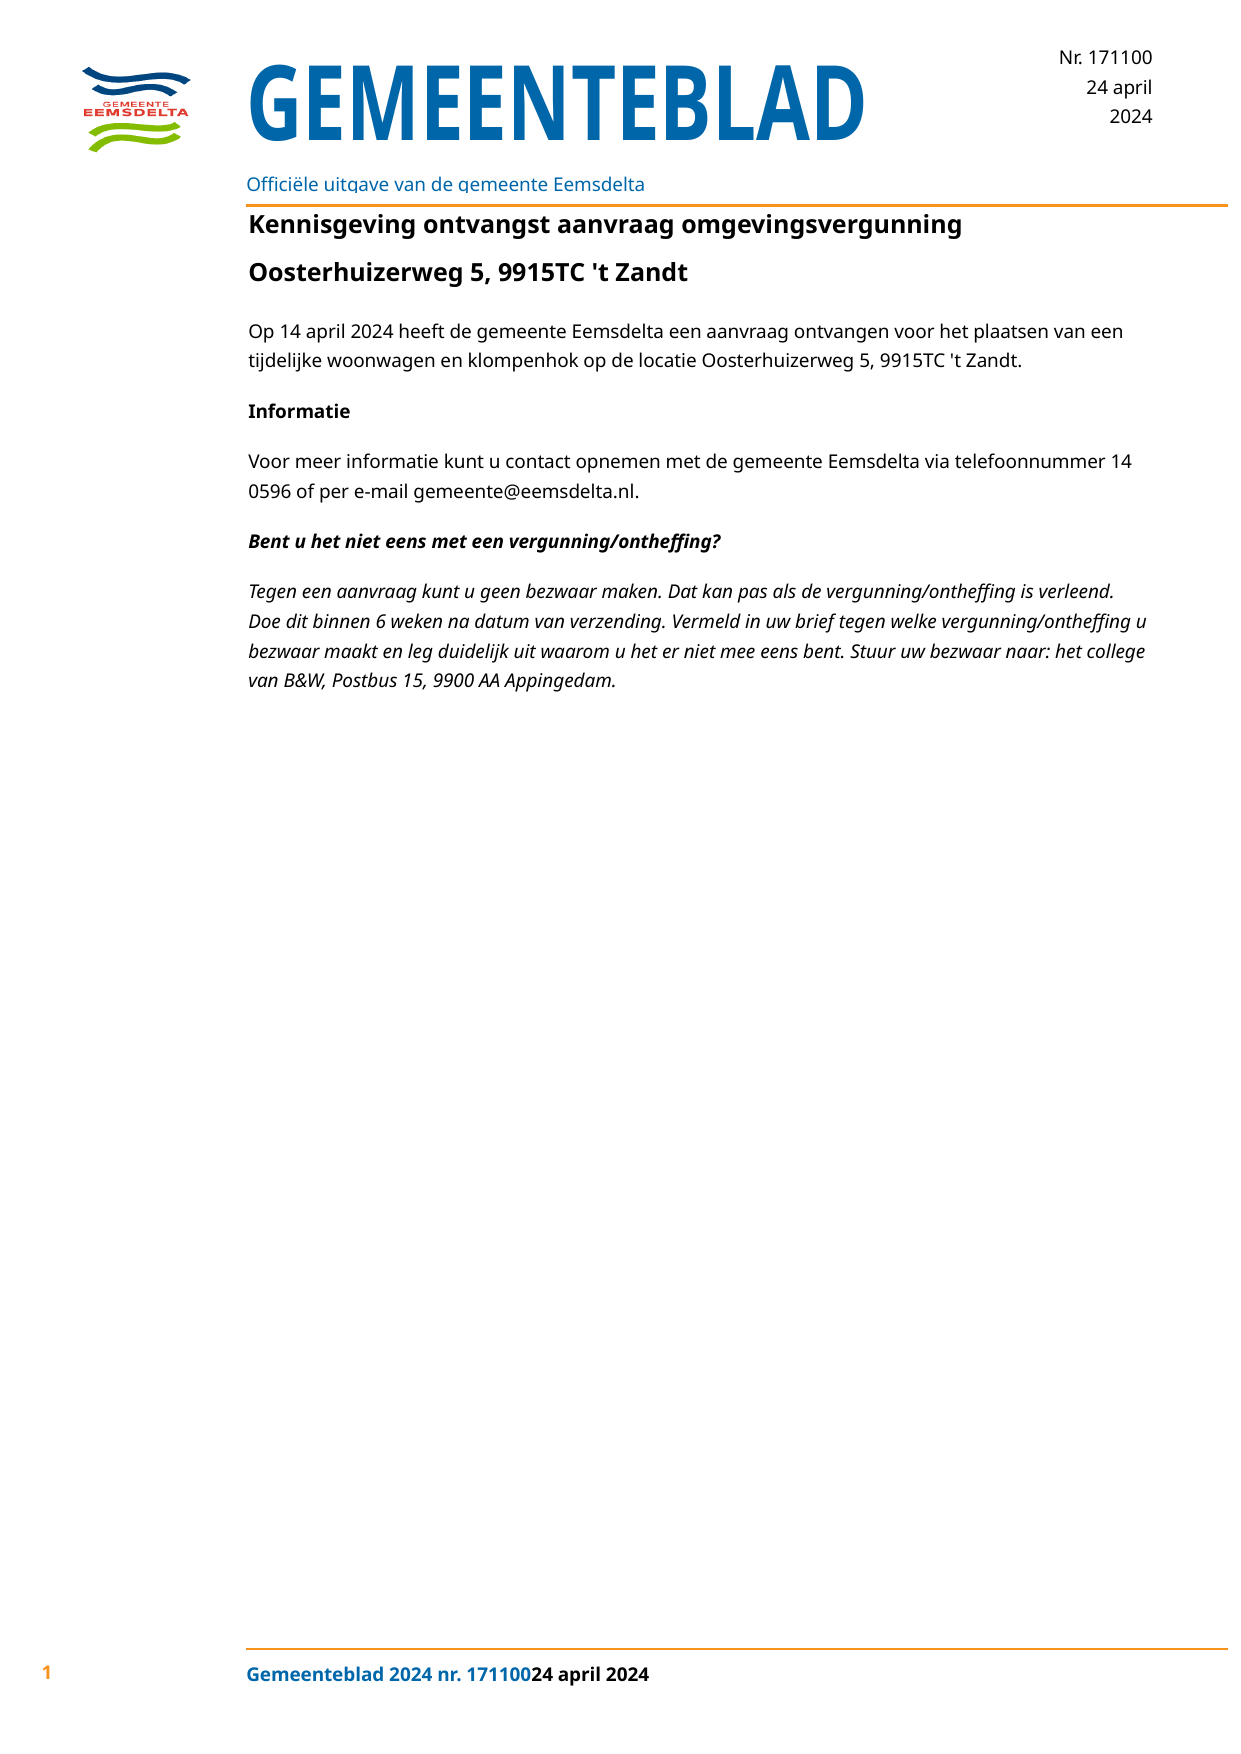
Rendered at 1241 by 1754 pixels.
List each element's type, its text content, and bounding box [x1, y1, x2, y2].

text Tegen een aanvraag kunt u geen bezwaar maken. Dat kan pas als de vergunning/ontheffing is verleend. Doe dit binnen 6 weken na datum van verzending. Vermeld in uw brief tegen welke vergunning/ontheffing u bezwaar maakt en leg duidelijk uit waarom u het er niet mee eens bent. Stuur uw bezwaar naar: het college van B&W, Postbus 15, 9900 AA Appingedam. [248, 579, 1152, 693]
text Informatie [248, 398, 1152, 424]
picture [41, 47, 231, 172]
text Kennisgeving ontvangst aanvraag omgevingsvergunning Oosterhuizerweg 5, 9915TC 't Zandt [248, 207, 1152, 288]
text Bent u het niet eens met een vergunning/ontheffing? [248, 528, 1152, 554]
text Op 14 april 2024 heeft de gemeente Eemsdelta een aanvraag ontvangen voor het plaatsen van een tijdelijke woonwagen en klompenhok op de locatie Oosterhuizerweg 5, 9915TC 't Zandt. [248, 318, 1152, 373]
text Voor meer informatie kunt u contact opnemen met de gemeente Eemsdelta via telefoonnummer 14 0596 of per e-mail gemeente@eemsdelta.nl. [248, 448, 1152, 504]
